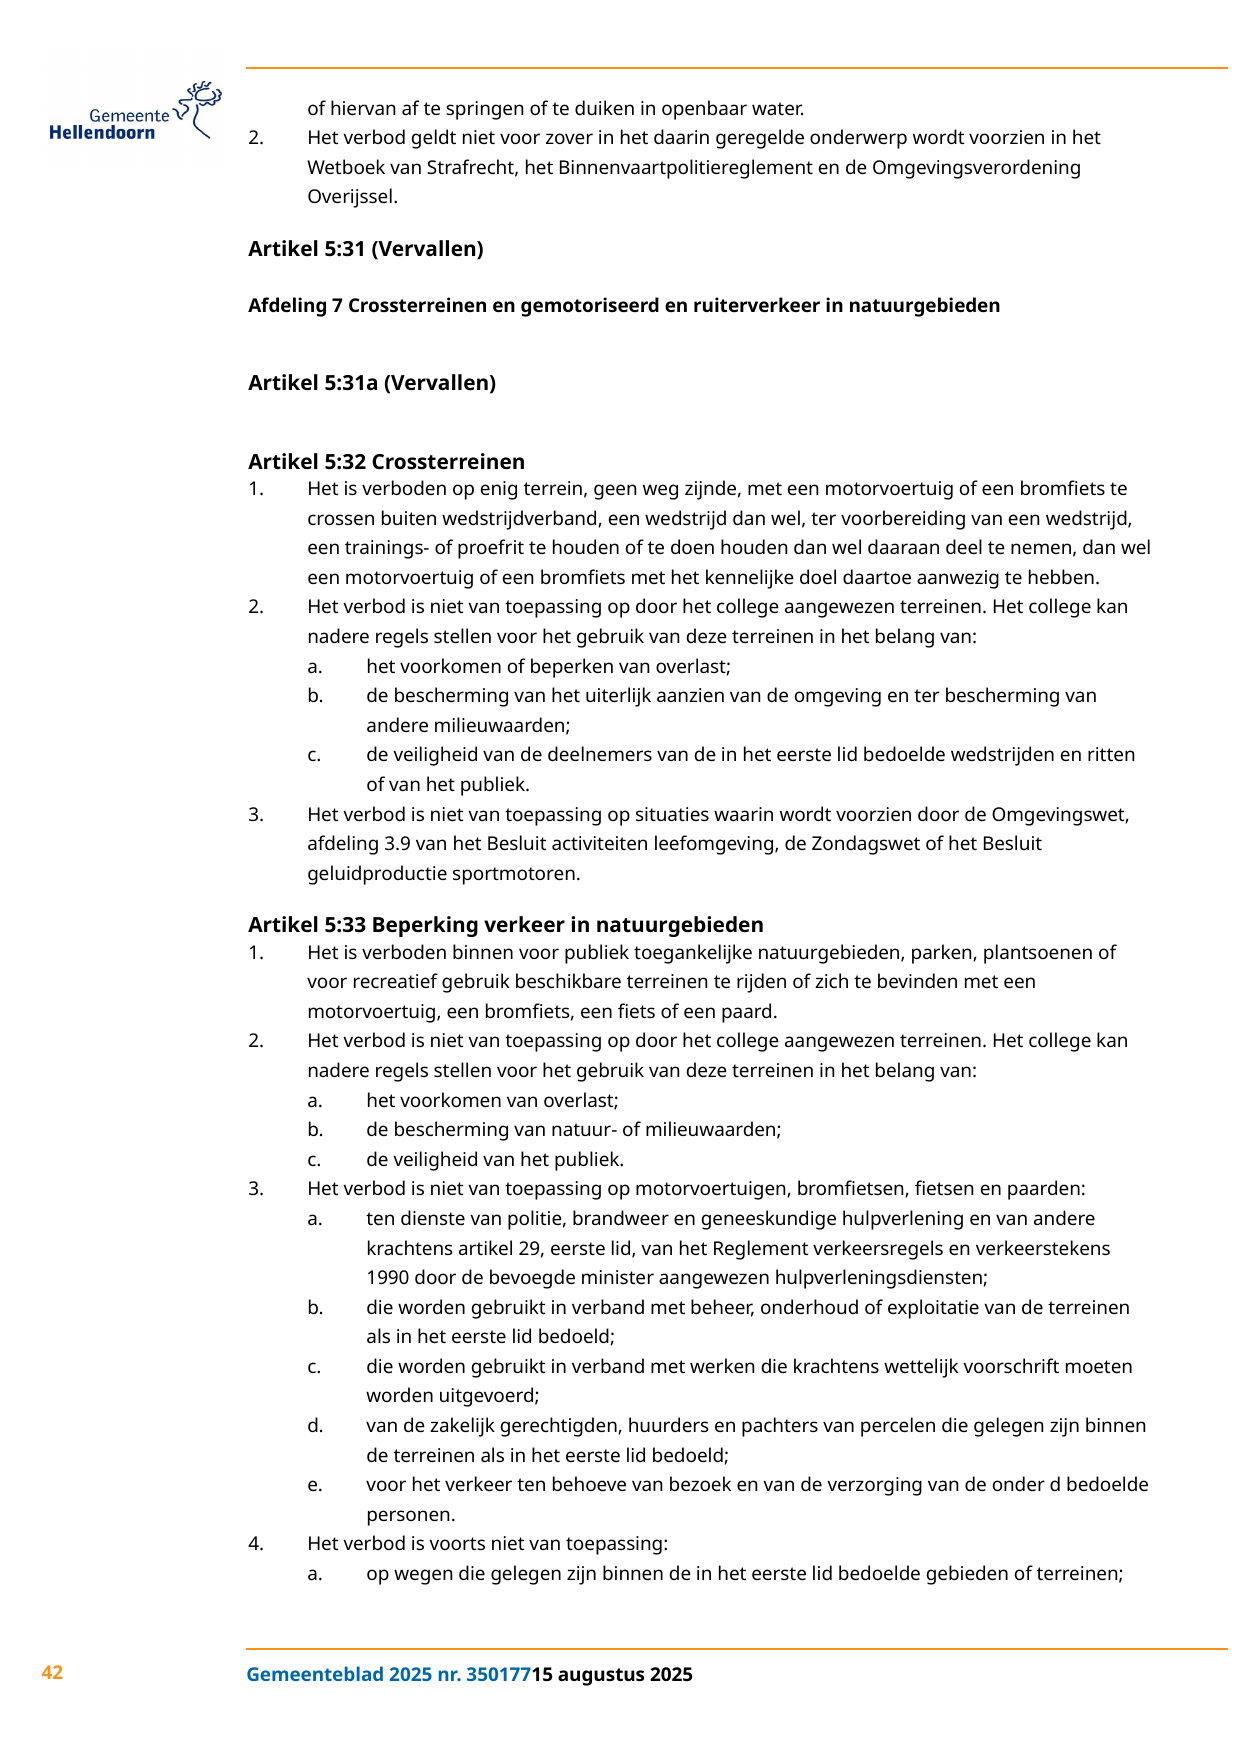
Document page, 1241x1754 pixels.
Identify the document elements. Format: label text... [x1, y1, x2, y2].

list de veiligheid van de deelnemers van de in het eerste lid bedoelde wedstrijden en ritten of van het publiek. [307, 742, 1152, 797]
text Artikel 5:31 (Vervallen) [248, 234, 1152, 262]
list de bescherming van natuur- of milieuwaarden; [307, 1116, 1152, 1142]
list op wegen die gelegen zijn binnen de in het eerste lid bedoelde gebieden of terreinen; [307, 1560, 1152, 1586]
list die worden gebruikt in verband met werken die krachtens wettelijk voorschrift moeten worden uitgevoerd; [307, 1353, 1152, 1408]
list de veiligheid van het publiek. [307, 1146, 1152, 1172]
text Artikel 5:33 Beperking verkeer in natuurgebieden [248, 910, 1152, 939]
list de bescherming van het uiterlijk aanzien van de omgeving en ter bescherming van andere milieuwaarden; [307, 682, 1152, 738]
list het voorkomen of beperken van overlast; [307, 653, 1152, 679]
text Artikel 5:32 Crossterreinen [248, 447, 1152, 475]
list ten dienste van politie, brandweer en geneeskundige hulpverlening en van andere krachtens artikel 29, eerste lid, van het Reglement verkeersregels en verkeerstekens 1990 door de bevoegde minister aangewezen hulpverleningsdiensten; [307, 1205, 1152, 1290]
picture [41, 47, 231, 172]
list Het verbod is niet van toepassing op situaties waarin wordt voorzien door de Omgevingswet, afdeling 3.9 van het Besluit activiteiten leefomgeving, de Zondagswet of het Besluit geluidproductie sportmotoren. [248, 801, 1152, 886]
text Artikel 5:31a (Vervallen) [248, 368, 1152, 397]
list die worden gebruikt in verband met beheer, onderhoud of exploitatie van de terreinen als in het eerste lid bedoeld; [307, 1294, 1152, 1349]
list Het is verboden binnen voor publiek toegankelijke natuurgebieden, parken, plantsoenen of voor recreatief gebruik beschikbare terreinen te rijden of zich te bevinden met een motorvoertuig, een bromfiets, een fiets of een paard. [248, 939, 1152, 1024]
list Het verbod is niet van toepassing op door het college aangewezen terreinen. Het college kan nadere regels stellen voor het gebruik van deze terreinen in het belang van: [248, 1028, 1152, 1083]
list Het verbod is niet van toepassing op motorvoertuigen, bromfietsen, fietsen en paarden: [248, 1176, 1152, 1201]
text Afdeling 7 Crossterreinen en gemotoriseerd en ruiterverkeer in natuurgebieden [248, 292, 1152, 318]
list voor het verkeer ten behoeve van bezoek en van de verzorging van de onder d bedoelde personen. [307, 1471, 1152, 1527]
list het voorkomen van overlast; [307, 1087, 1152, 1112]
list of hiervan af te springen of te duiken in openbaar water. [248, 95, 1152, 121]
list Het verbod geldt niet voor zover in het daarin geregelde onderwerp wordt voorzien in het Wetboek van Strafrecht, het Binnenvaartpolitiereglement en de Omgevingsverordening Overijssel. [248, 124, 1152, 209]
list Het verbod is niet van toepassing op door het college aangewezen terreinen. Het college kan nadere regels stellen voor het gebruik van deze terreinen in het belang van: [248, 594, 1152, 649]
list van de zakelijk gerechtigden, huurders en pachters van percelen die gelegen zijn binnen de terreinen als in het eerste lid bedoeld; [307, 1412, 1152, 1467]
list Het is verboden op enig terrein, geen weg zijnde, met een motorvoertuig of een bromfiets te crossen buiten wedstrijdverband, een wedstrijd dan wel, ter voorbereiding van een wedstrijd, een trainings- of proefrit te houden of te doen houden dan wel daaraan deel te nemen, dan wel een motorvoertuig of een bromfiets met het kennelijke doel daartoe aanwezig te hebben. [248, 475, 1152, 590]
list Het verbod is voorts niet van toepassing: [248, 1531, 1152, 1556]
